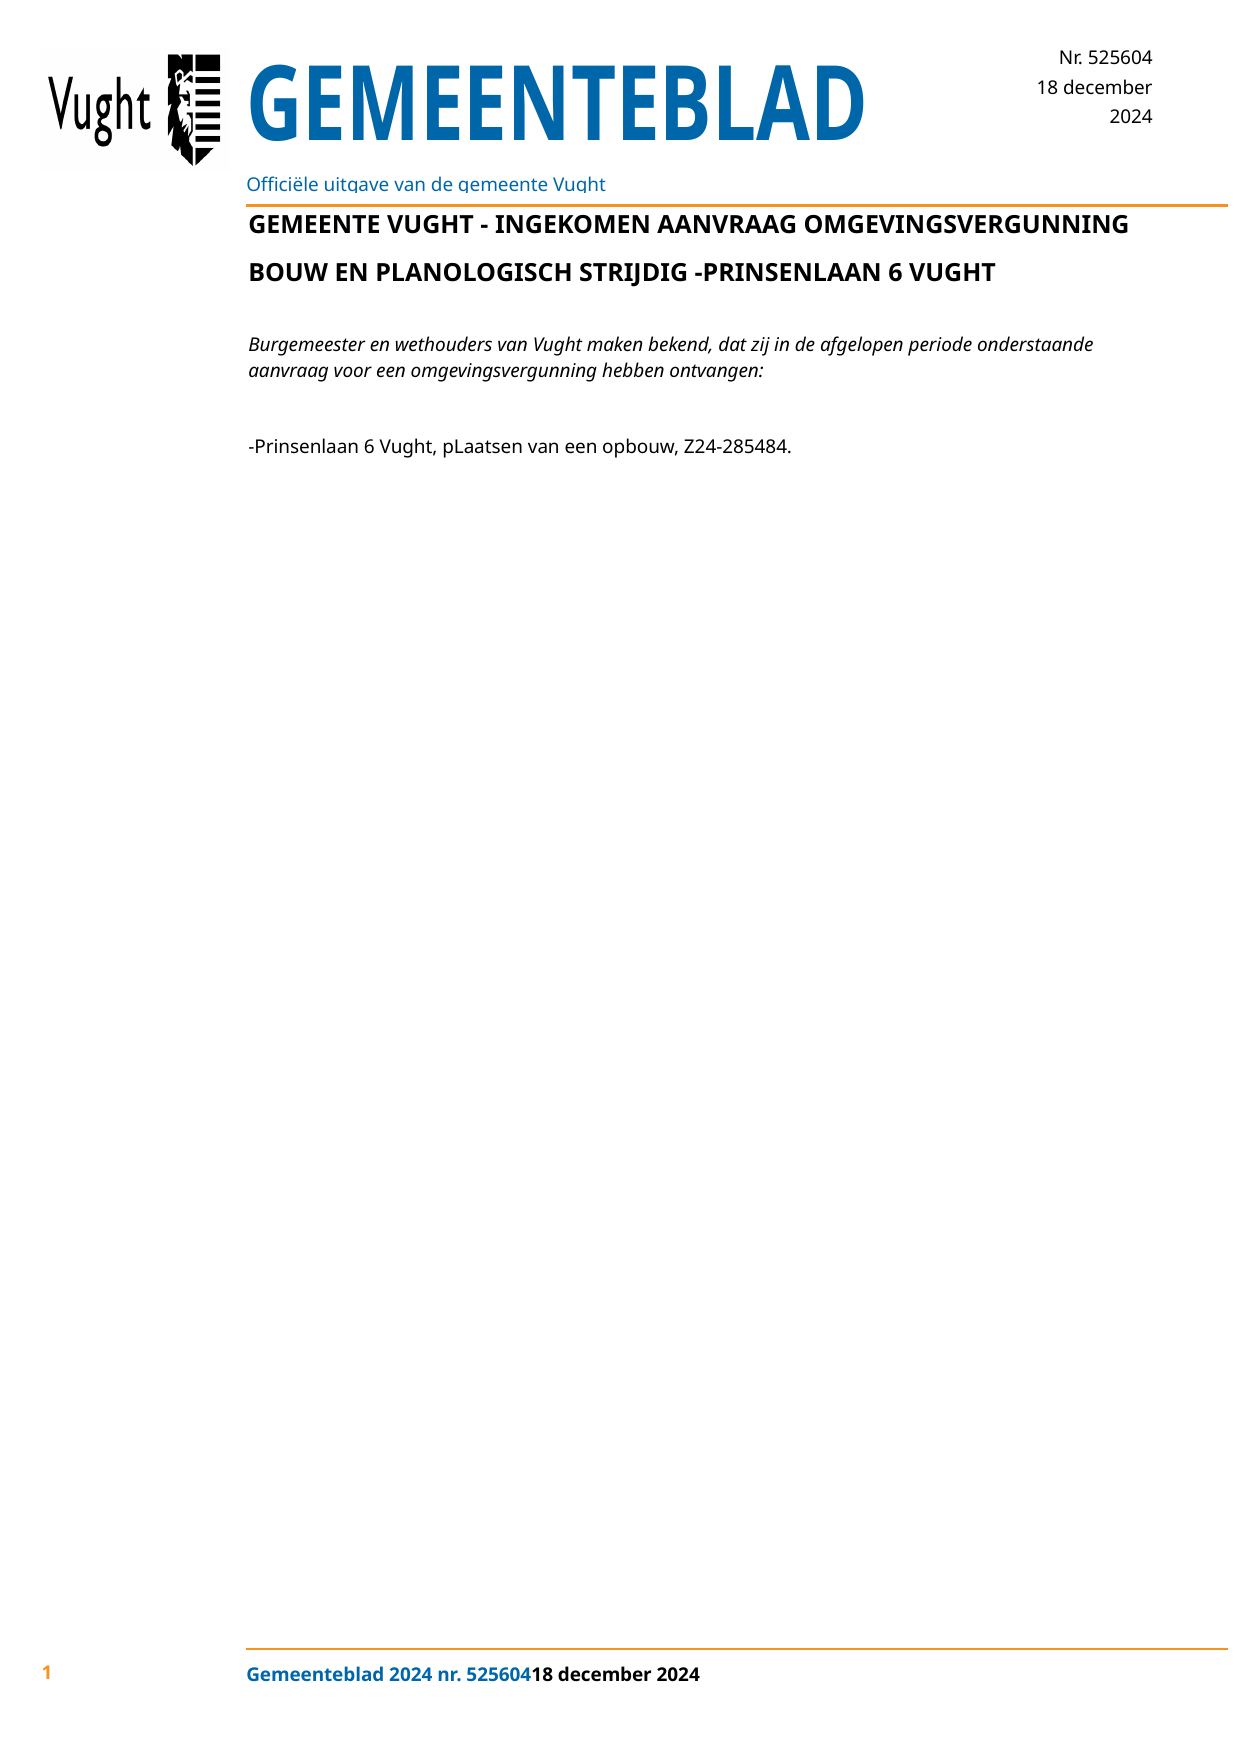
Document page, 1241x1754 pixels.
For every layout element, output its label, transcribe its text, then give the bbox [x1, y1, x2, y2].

picture [41, 47, 231, 172]
text GEMEENTE VUGHT - INGEKOMEN AANVRAAG OMGEVINGSVERGUNNING BOUW EN PLANOLOGISCH STRIJDIG -PRINSENLAAN 6 VUGHT [248, 207, 1152, 288]
text Burgemeester en wethouders van Vught maken bekend, dat zij in de afgelopen periode onderstaande aanvraag voor een omgevingsvergunning hebben ontvangen: [248, 331, 1152, 383]
text -Prinsenlaan 6 Vught, pLaatsen van een opbouw, Z24-285484. [248, 433, 1152, 459]
